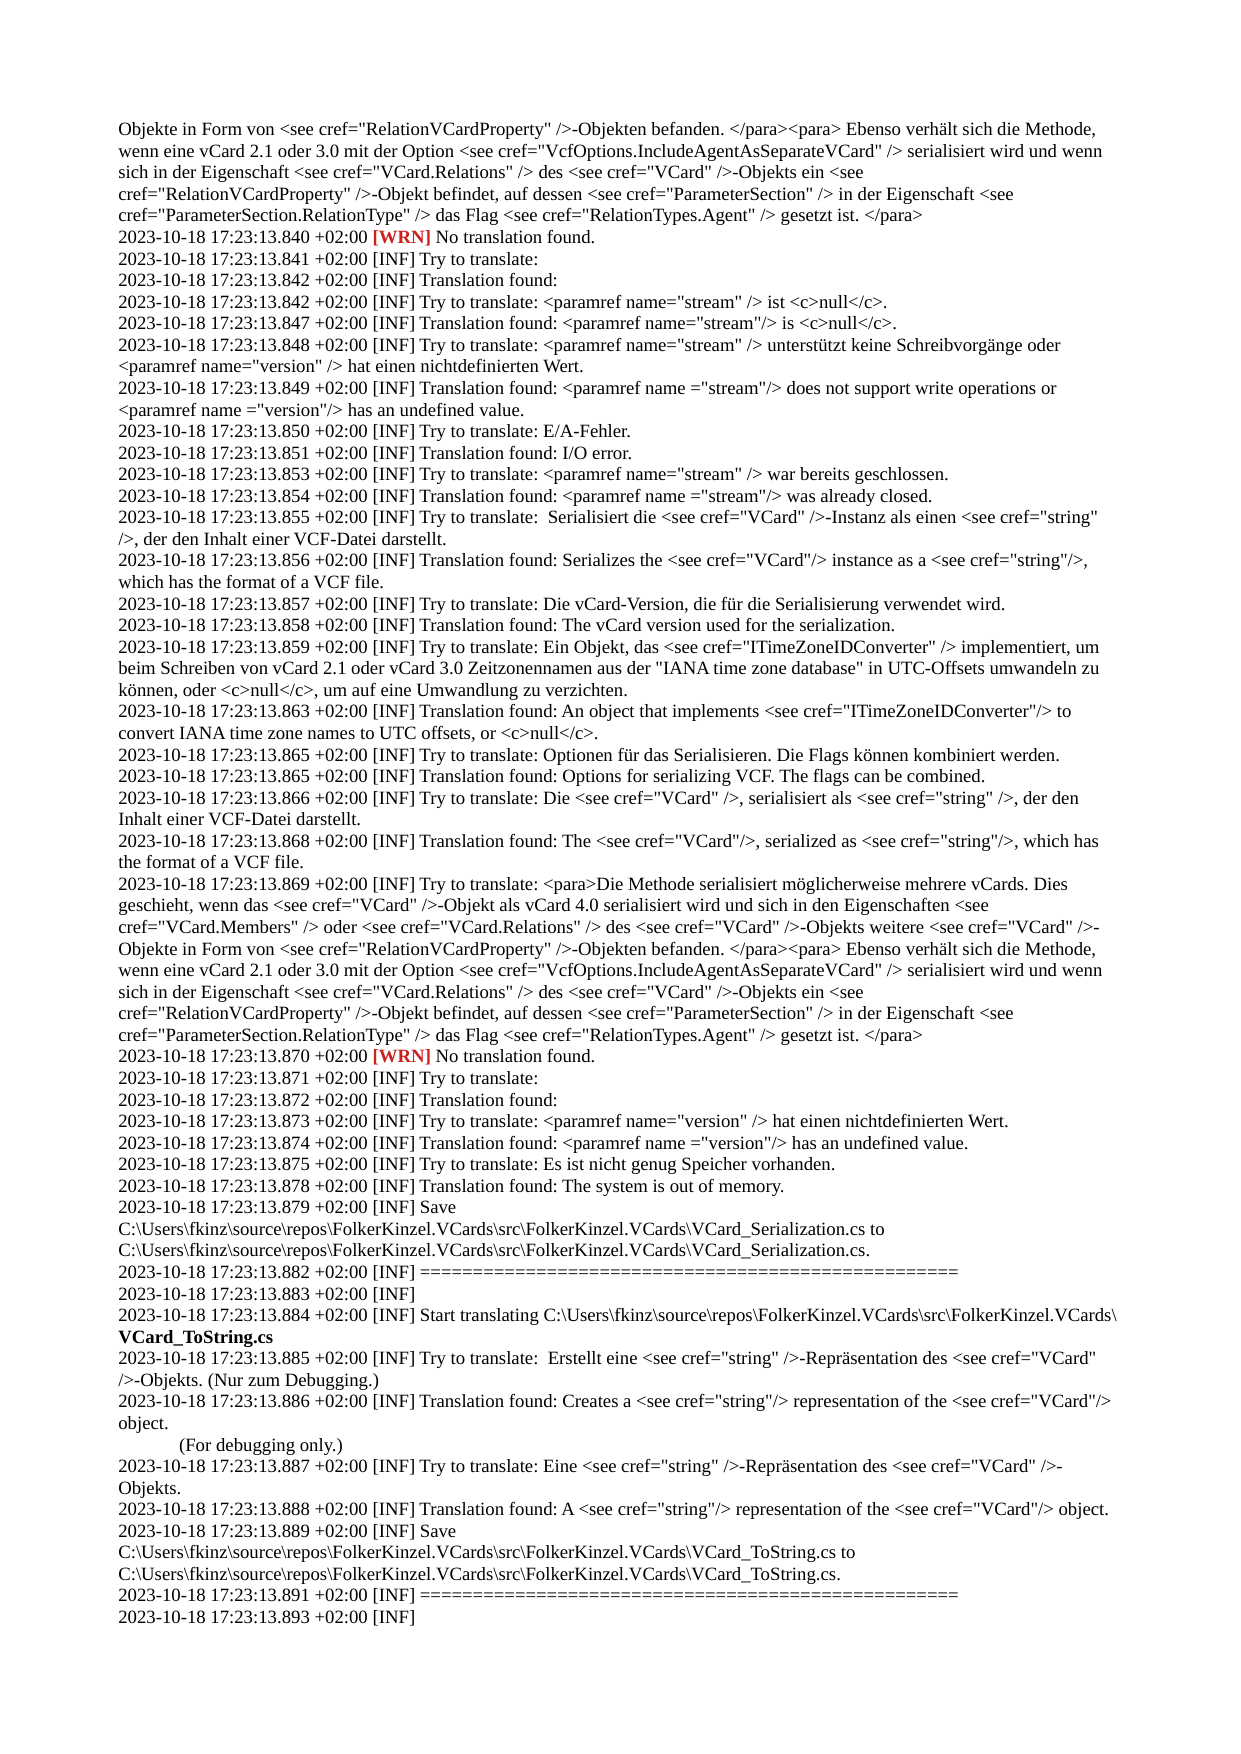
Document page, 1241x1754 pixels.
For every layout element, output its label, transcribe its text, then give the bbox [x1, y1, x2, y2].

text 2023-10-18 17:23:13.870 +02:00 [WRN] No translation found. [118, 1045, 1122, 1067]
text 2023-10-18 17:23:13.874 +02:00 [INF] Translation found: <paramref name ="version"/> has an undefined value. [118, 1132, 1122, 1153]
text 2023-10-18 17:23:13.872 +02:00 [INF] Translation found: [118, 1088, 1122, 1110]
text 2023-10-18 17:23:13.840 +02:00 [WRN] No translation found. [118, 226, 1122, 247]
text 2023-10-18 17:23:13.891 +02:00 [INF] =================================================== [118, 1584, 1122, 1606]
text 2023-10-18 17:23:13.842 +02:00 [INF] Translation found: [118, 269, 1122, 291]
text 2023-10-18 17:23:13.853 +02:00 [INF] Try to translate: <paramref name="stream" /> war bereits geschlossen. [118, 463, 1122, 485]
text 2023-10-18 17:23:13.851 +02:00 [INF] Translation found: I/O error. [118, 442, 1122, 463]
text 2023-10-18 17:23:13.887 +02:00 [INF] Try to translate: Eine <see cref="string" />-Repräsentation des <see cref="VCard" />-Objekts. [118, 1455, 1122, 1498]
text 2023-10-18 17:23:13.865 +02:00 [INF] Try to translate: Optionen für das Serialisieren. Die Flags können kombiniert werden. [118, 743, 1122, 765]
text 2023-10-18 17:23:13.893 +02:00 [INF] [118, 1606, 1122, 1627]
text 2023-10-18 17:23:13.882 +02:00 [INF] =================================================== [118, 1261, 1122, 1282]
text 2023-10-18 17:23:13.866 +02:00 [INF] Try to translate: Die <see cref="VCard" />, serialisiert als <see cref="string" />, der den Inhalt einer VCF-Datei darstellt. [118, 787, 1122, 830]
text 2023-10-18 17:23:13.841 +02:00 [INF] Try to translate: [118, 247, 1122, 269]
text 2023-10-18 17:23:13.863 +02:00 [INF] Translation found: An object that implements <see cref="ITimeZoneIDConverter"/> to convert IANA time zone names to UTC offsets, or <c>null</c>. [118, 700, 1122, 743]
text 2023-10-18 17:23:13.885 +02:00 [INF] Try to translate: Erstellt eine <see cref="string" />-Repräsentation des <see cref="VCard" />-Objekts. (Nur zum Debugging.) [118, 1347, 1122, 1390]
text 2023-10-18 17:23:13.884 +02:00 [INF] Start translating C:\Users\fkinz\source\repos\FolkerKinzel.VCards\src\FolkerKinzel.VCards\VCard_ToString.cs [118, 1304, 1122, 1347]
text 2023-10-18 17:23:13.849 +02:00 [INF] Translation found: <paramref name ="stream"/> does not support write operations or <paramref name ="version"/> has an undefined value. [118, 377, 1122, 420]
text 2023-10-18 17:23:13.857 +02:00 [INF] Try to translate: Die vCard-Version, die für die Serialisierung verwendet wird. [118, 592, 1122, 614]
text 2023-10-18 17:23:13.888 +02:00 [INF] Translation found: A <see cref="string"/> representation of the <see cref="VCard"/> object. [118, 1498, 1122, 1520]
text 2023-10-18 17:23:13.889 +02:00 [INF] Save C:\Users\fkinz\source\repos\FolkerKinzel.VCards\src\FolkerKinzel.VCards\VCard_ToString.cs to C:\Users\fkinz\source\repos\FolkerKinzel.VCards\src\FolkerKinzel.VCards\VCard_ToString.cs. [118, 1520, 1122, 1584]
text 2023-10-18 17:23:13.847 +02:00 [INF] Translation found: <paramref name="stream"/> is <c>null</c>. [118, 312, 1122, 334]
text 2023-10-18 17:23:13.855 +02:00 [INF] Try to translate: Serialisiert die <see cref="VCard" />-Instanz als einen <see cref="string" />, der den Inhalt einer VCF-Datei darstellt. [118, 506, 1122, 549]
text 2023-10-18 17:23:13.842 +02:00 [INF] Try to translate: <paramref name="stream" /> ist <c>null</c>. [118, 291, 1122, 312]
text 2023-10-18 17:23:13.879 +02:00 [INF] Save C:\Users\fkinz\source\repos\FolkerKinzel.VCards\src\FolkerKinzel.VCards\VCard_Serialization.cs to C:\Users\fkinz\source\repos\FolkerKinzel.VCards\src\FolkerKinzel.VCards\VCard_Serialization.cs. [118, 1196, 1122, 1261]
text 2023-10-18 17:23:13.873 +02:00 [INF] Try to translate: <paramref name="version" /> hat einen nichtdefinierten Wert. [118, 1110, 1122, 1132]
text 2023-10-18 17:23:13.865 +02:00 [INF] Translation found: Options for serializing VCF. The flags can be combined. [118, 765, 1122, 787]
text 2023-10-18 17:23:13.878 +02:00 [INF] Translation found: The system is out of memory. [118, 1175, 1122, 1196]
text 2023-10-18 17:23:13.886 +02:00 [INF] Translation found: Creates a <see cref="string"/> representation of the <see cref="VCard"/> object. (For debugging only.) [118, 1390, 1122, 1455]
text 2023-10-18 17:23:13.875 +02:00 [INF] Try to translate: Es ist nicht genug Speicher vorhanden. [118, 1153, 1122, 1175]
text 2023-10-18 17:23:13.848 +02:00 [INF] Try to translate: <paramref name="stream" /> unterstützt keine Schreibvorgänge oder <paramref name="version" /> hat einen nichtdefinierten Wert. [118, 334, 1122, 377]
text 2023-10-18 17:23:13.854 +02:00 [INF] Translation found: <paramref name ="stream"/> was already closed. [118, 485, 1122, 506]
text 2023-10-18 17:23:13.871 +02:00 [INF] Try to translate: [118, 1067, 1122, 1088]
text 2023-10-18 17:23:13.858 +02:00 [INF] Translation found: The vCard version used for the serialization. [118, 614, 1122, 636]
text 2023-10-18 17:23:13.868 +02:00 [INF] Translation found: The <see cref="VCard"/>, serialized as <see cref="string"/>, which has the format of a VCF file. [118, 830, 1122, 873]
text 2023-10-18 17:23:13.850 +02:00 [INF] Try to translate: E/A-Fehler. [118, 420, 1122, 442]
text 2023-10-18 17:23:13.856 +02:00 [INF] Translation found: Serializes the <see cref="VCard"/> instance as a <see cref="string"/>, which has the format of a VCF file. [118, 549, 1122, 592]
text Objekte in Form von <see cref="RelationVCardProperty" />-Objekten befanden. </para><para> Ebenso verhält sich die Methode, wenn eine vCard 2.1 oder 3.0 mit der Option <see cref="VcfOptions.IncludeAgentAsSeparateVCard" /> serialisiert wird und wenn sich in der Eigenschaft <see cref="VCard.Relations" /> des <see cref="VCard" />-Objekts ein <see cref="RelationVCardProperty" />-Objekt befindet, auf dessen <see cref="ParameterSection" /> in der Eigenschaft <see cref="ParameterSection.RelationType" /> das Flag <see cref="RelationTypes.Agent" /> gesetzt ist. </para> [118, 118, 1122, 226]
text 2023-10-18 17:23:13.883 +02:00 [INF] [118, 1282, 1122, 1304]
text 2023-10-18 17:23:13.869 +02:00 [INF] Try to translate: <para>Die Methode serialisiert möglicherweise mehrere vCards. Dies geschieht, wenn das <see cref="VCard" />-Objekt als vCard 4.0 serialisiert wird und sich in den Eigenschaften <see cref="VCard.Members" /> oder <see cref="VCard.Relations" /> des <see cref="VCard" />-Objekts weitere <see cref="VCard" />-Objekte in Form von <see cref="RelationVCardProperty" />-Objekten befanden. </para><para> Ebenso verhält sich die Methode, wenn eine vCard 2.1 oder 3.0 mit der Option <see cref="VcfOptions.IncludeAgentAsSeparateVCard" /> serialisiert wird und wenn sich in der Eigenschaft <see cref="VCard.Relations" /> des <see cref="VCard" />-Objekts ein <see cref="RelationVCardProperty" />-Objekt befindet, auf dessen <see cref="ParameterSection" /> in der Eigenschaft <see cref="ParameterSection.RelationType" /> das Flag <see cref="RelationTypes.Agent" /> gesetzt ist. </para> [118, 873, 1122, 1045]
text 2023-10-18 17:23:13.859 +02:00 [INF] Try to translate: Ein Objekt, das <see cref="ITimeZoneIDConverter" /> implementiert, um beim Schreiben von vCard 2.1 oder vCard 3.0 Zeitzonennamen aus der "IANA time zone database" in UTC-Offsets umwandeln zu können, oder <c>null</c>, um auf eine Umwandlung zu verzichten. [118, 636, 1122, 700]
